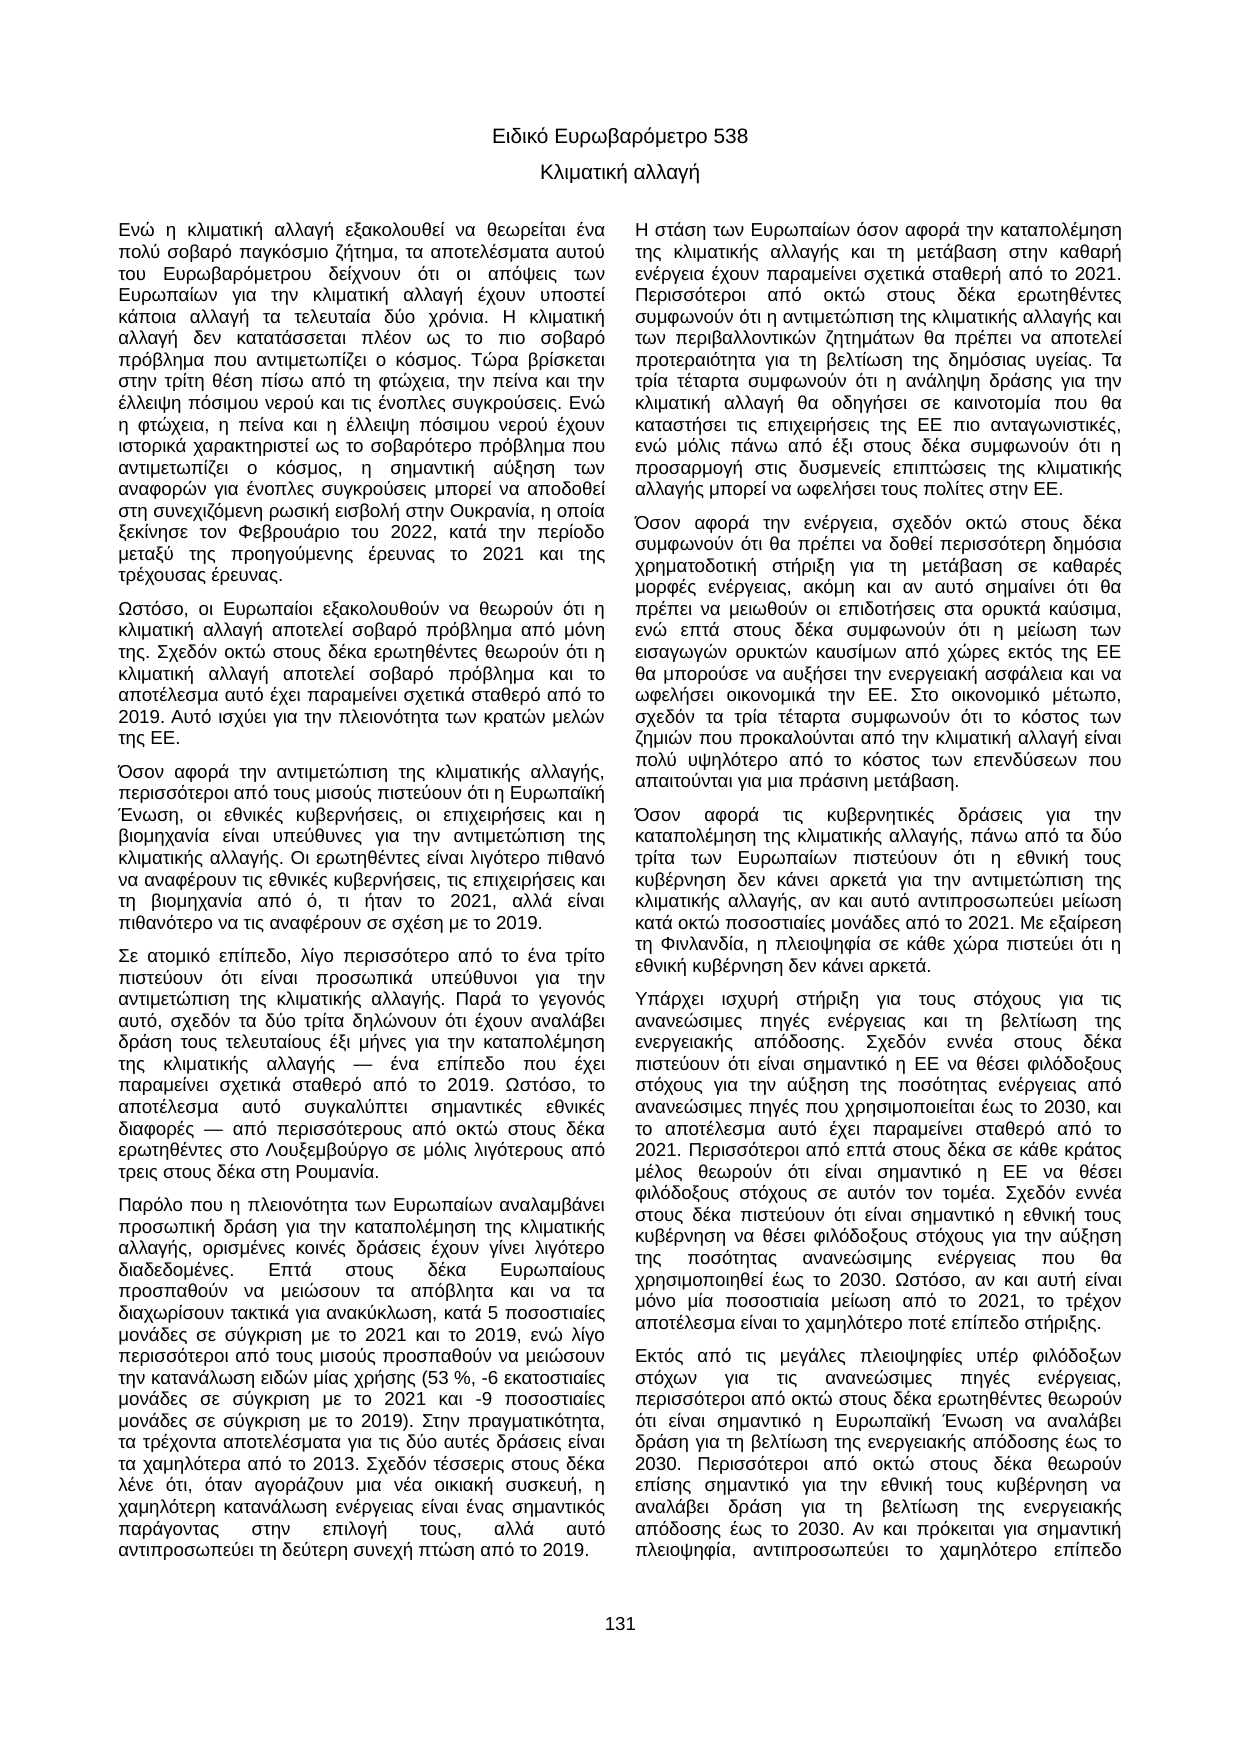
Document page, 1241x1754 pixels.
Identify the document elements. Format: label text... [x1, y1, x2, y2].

text Ωστόσο, οι Ευρωπαίοι εξακολουθούν να θεωρούν ότι η κλιματική αλλαγή αποτελεί σοβαρό πρόβλημα από μόνη της. Σχεδόν οκτώ στους δέκα ερωτηθέντες θεωρούν ότι η κλιματική αλλαγή αποτελεί σοβαρό πρόβλημα και το αποτέλεσμα αυτό έχει παραμείνει σχετικά σταθερό από το 2019. Αυτό ισχύει για την πλειονότητα των κρατών μελών της ΕΕ. [118, 598, 605, 749]
text Η στάση των Ευρωπαίων όσον αφορά την καταπολέμηση της κλιματικής αλλαγής και τη μετάβαση στην καθαρή ενέργεια έχουν παραμείνει σχετικά σταθερή από το 2021. Περισσότεροι από οκτώ στους δέκα ερωτηθέντες συμφωνούν ότι η αντιμετώπιση της κλιματικής αλλαγής και των περιβαλλοντικών ζητημάτων θα πρέπει να αποτελεί προτεραιότητα για τη βελτίωση της δημόσιας υγείας. Τα τρία τέταρτα συμφωνούν ότι η ανάληψη δράσης για την κλιματική αλλαγή θα οδηγήσει σε καινοτομία που θα καταστήσει τις επιχειρήσεις της ΕΕ πιο ανταγωνιστικές, ενώ μόλις πάνω από έξι στους δέκα συμφωνούν ότι η προσαρμογή στις δυσμενείς επιπτώσεις της κλιματικής αλλαγής μπορεί να ωφελήσει τους πολίτες στην ΕΕ. [635, 219, 1122, 499]
text Εκτός από τις μεγάλες πλειοψηφίες υπέρ φιλόδοξων στόχων για τις ανανεώσιμες πηγές ενέργειας, περισσότεροι από οκτώ στους δέκα ερωτηθέντες θεωρούν ότι είναι σημαντικό η Ευρωπαϊκή Ένωση να αναλάβει δράση για τη βελτίωση της ενεργειακής απόδοσης έως το 2030. Περισσότεροι από οκτώ στους δέκα θεωρούν επίσης σημαντικό για την εθνική τους κυβέρνηση να αναλάβει δράση για τη βελτίωση της ενεργειακής απόδοσης έως το 2030. Αν και πρόκειται για σημαντική πλειοψηφία, αντιπροσωπεύει το χαμηλότερο επίπεδο [635, 1345, 1122, 1561]
text Όσον αφορά την ενέργεια, σχεδόν οκτώ στους δέκα συμφωνούν ότι θα πρέπει να δοθεί περισσότερη δημόσια χρηματοδοτική στήριξη για τη μετάβαση σε καθαρές μορφές ενέργειας, ακόμη και αν αυτό σημαίνει ότι θα πρέπει να μειωθούν οι επιδοτήσεις στα ορυκτά καύσιμα, ενώ επτά στους δέκα συμφωνούν ότι η μείωση των εισαγωγών ορυκτών καυσίμων από χώρες εκτός της ΕΕ θα μπορούσε να αυξήσει την ενεργειακή ασφάλεια και να ωφελήσει οικονομικά την ΕΕ. Στο οικονομικό μέτωπο, σχεδόν τα τρία τέταρτα συμφωνούν ότι το κόστος των ζημιών που προκαλούνται από την κλιματική αλλαγή είναι πολύ υψηλότερο από το κόστος των επενδύσεων που απαιτούνται για μια πράσινη μετάβαση. [635, 511, 1122, 792]
text Ενώ η κλιματική αλλαγή εξακολουθεί να θεωρείται ένα πολύ σοβαρό παγκόσμιο ζήτημα, τα αποτελέσματα αυτού του Ευρωβαρόμετρου δείχνουν ότι οι απόψεις των Ευρωπαίων για την κλιματική αλλαγή έχουν υποστεί κάποια αλλαγή τα τελευταία δύο χρόνια. Η κλιματική αλλαγή δεν κατατάσσεται πλέον ως το πιο σοβαρό πρόβλημα που αντιμετωπίζει ο κόσμος. Τώρα βρίσκεται στην τρίτη θέση πίσω από τη φτώχεια, την πείνα και την έλλειψη πόσιμου νερού και τις ένοπλες συγκρούσεις. Ενώ η φτώχεια, η πείνα και η έλλειψη πόσιμου νερού έχουν ιστορικά χαρακτηριστεί ως το σοβαρότερο πρόβλημα που αντιμετωπίζει ο κόσμος, η σημαντική αύξηση των αναφορών για ένοπλες συγκρούσεις μπορεί να αποδοθεί στη συνεχιζόμενη ρωσική εισβολή στην Ουκρανία, η οποία ξεκίνησε τον Φεβρουάριο του 2022, κατά την περίοδο μεταξύ της προηγούμενης έρευνας το 2021 και της τρέχουσας έρευνας. [118, 219, 605, 586]
text Όσον αφορά τις κυβερνητικές δράσεις για την καταπολέμηση της κλιματικής αλλαγής, πάνω από τα δύο τρίτα των Ευρωπαίων πιστεύουν ότι η εθνική τους κυβέρνηση δεν κάνει αρκετά για την αντιμετώπιση της κλιματικής αλλαγής, αν και αυτό αντιπροσωπεύει μείωση κατά οκτώ ποσοστιαίες μονάδες από το 2021. Με εξαίρεση τη Φινλανδία, η πλειοψηφία σε κάθε χώρα πιστεύει ότι η εθνική κυβέρνηση δεν κάνει αρκετά. [635, 804, 1122, 976]
text Όσον αφορά την αντιμετώπιση της κλιματικής αλλαγής, περισσότεροι από τους μισούς πιστεύουν ότι η Ευρωπαϊκή Ένωση, οι εθνικές κυβερνήσεις, οι επιχειρήσεις και η βιομηχανία είναι υπεύθυνες για την αντιμετώπιση της κλιματικής αλλαγής. Οι ερωτηθέντες είναι λιγότερο πιθανό να αναφέρουν τις εθνικές κυβερνήσεις, τις επιχειρήσεις και τη βιομηχανία από ό, τι ήταν το 2021, αλλά είναι πιθανότερο να τις αναφέρουν σε σχέση με το 2019. [118, 761, 605, 933]
text Παρόλο που η πλειονότητα των Ευρωπαίων αναλαμβάνει προσωπική δράση για την καταπολέμηση της κλιματικής αλλαγής, ορισμένες κοινές δράσεις έχουν γίνει λιγότερο διαδεδομένες. Επτά στους δέκα Ευρωπαίους προσπαθούν να μειώσουν τα απόβλητα και να τα διαχωρίσουν τακτικά για ανακύκλωση, κατά 5 ποσοστιαίες μονάδες σε σύγκριση με το 2021 και το 2019, ενώ λίγο περισσότεροι από τους μισούς προσπαθούν να μειώσουν την κατανάλωση ειδών μίας χρήσης (53 %, -6 εκατοστιαίες μονάδες σε σύγκριση με το 2021 και -9 ποσοστιαίες μονάδες σε σύγκριση με το 2019). Στην πραγματικότητα, τα τρέχοντα αποτελέσματα για τις δύο αυτές δράσεις είναι τα χαμηλότερα από το 2013. Σχεδόν τέσσερις στους δέκα λένε ότι, όταν αγοράζουν μια νέα οικιακή συσκευή, η χαμηλότερη κατανάλωση ενέργειας είναι ένας σημαντικός παράγοντας στην επιλογή τους, αλλά αυτό αντιπροσωπεύει τη δεύτερη συνεχή πτώση από το 2019. [118, 1194, 605, 1561]
text Υπάρχει ισχυρή στήριξη για τους στόχους για τις ανανεώσιμες πηγές ενέργειας και τη βελτίωση της ενεργειακής απόδοσης. Σχεδόν εννέα στους δέκα πιστεύουν ότι είναι σημαντικό η ΕΕ να θέσει φιλόδοξους στόχους για την αύξηση της ποσότητας ενέργειας από ανανεώσιμες πηγές που χρησιμοποιείται έως το 2030, και το αποτέλεσμα αυτό έχει παραμείνει σταθερό από το 2021. Περισσότεροι από επτά στους δέκα σε κάθε κράτος μέλος θεωρούν ότι είναι σημαντικό η ΕΕ να θέσει φιλόδοξους στόχους σε αυτόν τον τομέα. Σχεδόν εννέα στους δέκα πιστεύουν ότι είναι σημαντικό η εθνική τους κυβέρνηση να θέσει φιλόδοξους στόχους για την αύξηση της ποσότητας ανανεώσιμης ενέργειας που θα χρησιμοποιηθεί έως το 2030. Ωστόσο, αν και αυτή είναι μόνο μία ποσοστιαία μείωση από το 2021, το τρέχον αποτέλεσμα είναι το χαμηλότερο ποτέ επίπεδο στήριξης. [635, 988, 1122, 1333]
text Σε ατομικό επίπεδο, λίγο περισσότερο από το ένα τρίτο πιστεύουν ότι είναι προσωπικά υπεύθυνοι για την αντιμετώπιση της κλιματικής αλλαγής. Παρά το γεγονός αυτό, σχεδόν τα δύο τρίτα δηλώνουν ότι έχουν αναλάβει δράση τους τελευταίους έξι μήνες για την καταπολέμηση της κλιματικής αλλαγής — ένα επίπεδο που έχει παραμείνει σχετικά σταθερό από το 2019. Ωστόσο, το αποτέλεσμα αυτό συγκαλύπτει σημαντικές εθνικές διαφορές — από περισσότερους από οκτώ στους δέκα ερωτηθέντες στο Λουξεμβούργο σε μόλις λιγότερους από τρεις στους δέκα στη Ρουμανία. [118, 945, 605, 1182]
